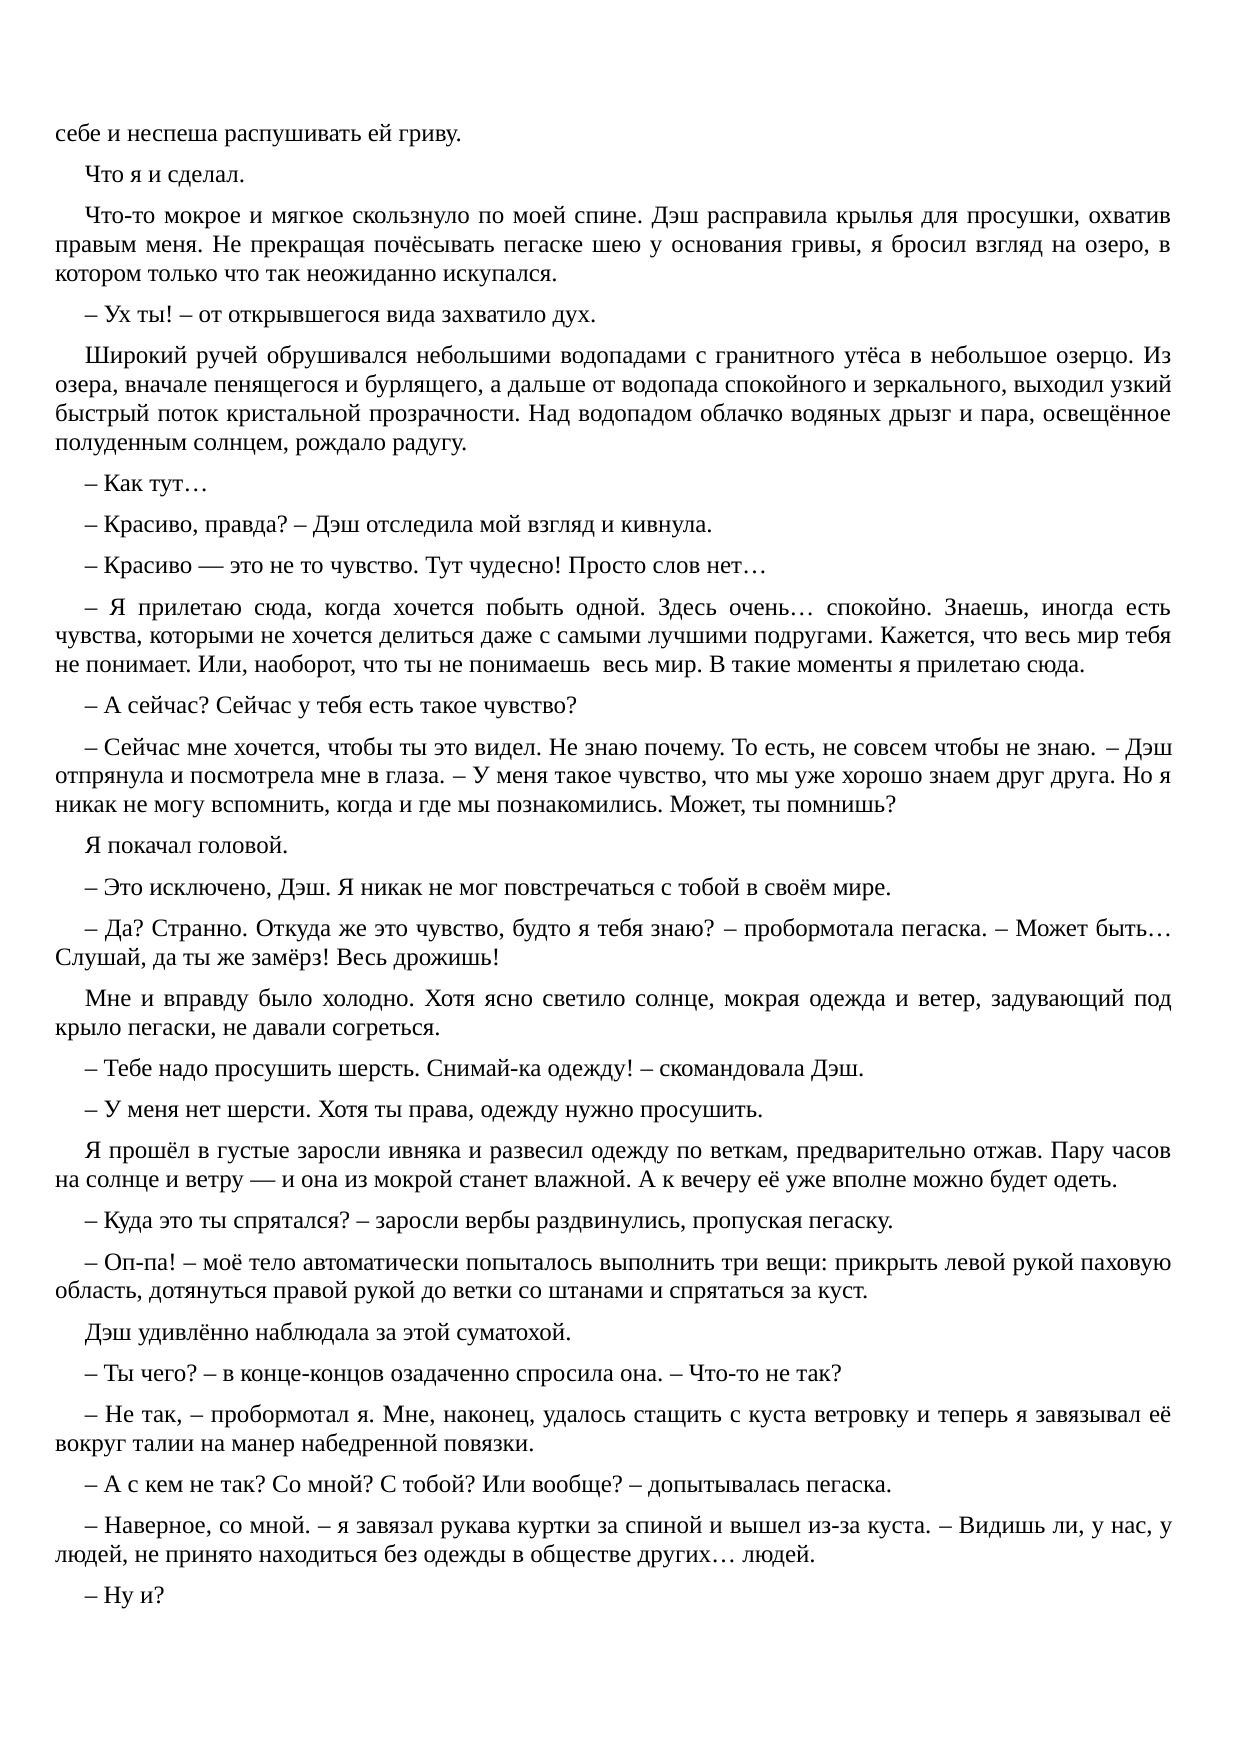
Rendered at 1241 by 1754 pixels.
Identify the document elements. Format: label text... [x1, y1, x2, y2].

text – Тебе надо просушить шерсть. Снимай-ка одежду! – скомандовала Дэш. [55, 1053, 1172, 1082]
text Что-то мокрое и мягкое скользнуло по моей спине. Дэш расправила крылья для просушки, охватив правым меня. Не прекращая почёсывать пегаске шею у основания гривы, я бросил взгляд на озеро, в котором только что так неожиданно искупался. [55, 201, 1172, 287]
text – Оп-па! – моё тело автоматически попыталось выполнить три вещи: прикрыть левой рукой паховую область, дотянуться правой рукой до ветки со штанами и спрятаться за куст. [55, 1247, 1172, 1304]
text – Ух ты! – от открывшегося вида захватило дух. [55, 299, 1172, 328]
text – Не так, – пробормотал я. Мне, наконец, удалось стащить с куста ветровку и теперь я завязывал её вокруг талии на манер набедренной повязки. [55, 1399, 1172, 1457]
text – Да? Странно. Откуда же это чувство, будто я тебя знаю? – пробормотала пегаска. – Может быть… Слушай, да ты же замёрз! Весь дрожишь! [55, 913, 1172, 971]
text Что я и сделал. [55, 159, 1172, 188]
text Я прошёл в густые заросли ивняка и развесил одежду по веткам, предварительно отжав. Пару часов на солнце и ветру — и она из мокрой станет влажной. А к вечеру её уже вполне можно будет одеть. [55, 1136, 1172, 1193]
text – У меня нет шерсти. Хотя ты права, одежду нужно просушить. [55, 1094, 1172, 1123]
text – Ты чего? – в конце-концов озадаченно спросила она. – Что-то не так? [55, 1358, 1172, 1387]
text Дэш удивлённо наблюдала за этой суматохой. [55, 1317, 1172, 1346]
text Я покачал головой. [55, 831, 1172, 859]
text Широкий ручей обрушивался небольшими водопадами с гранитного утёса в небольшое озерцо. Из озера, вначале пенящегося и бурлящего, а дальше от водопада спокойного и зеркального, выходил узкий быстрый поток кристальной прозрачности. Над водопадом облачко водяных дрызг и пара, освещённое полуденным солнцем, рождало радугу. [55, 341, 1172, 456]
text себе и неспеша распушивать ей гриву. [55, 118, 1172, 147]
text – Сейчас мне хочется, чтобы ты это видел. Не знаю почему. То есть, не совсем чтобы не знаю. – Дэш отпрянула и посмотрела мне в глаза. – У меня такое чувство, что мы уже хорошо знаем друг друга. Но я никак не могу вспомнить, когда и где мы познакомились. Может, ты помнишь? [55, 732, 1172, 818]
text – А с кем не так? Со мной? С тобой? Или вообще? – допытывалась пегаска. [55, 1469, 1172, 1498]
text – Красиво, правда? – Дэш отследила мой взгляд и кивнула. [55, 509, 1172, 538]
text – Как тут… [55, 468, 1172, 497]
text – Наверное, со мной. – я завязал рукава куртки за спиной и вышел из-за куста. – Видишь ли, у нас, у людей, не принято находиться без одежды в обществе других… людей. [55, 1511, 1172, 1568]
text – А сейчас? Сейчас у тебя есть такое чувство? [55, 691, 1172, 719]
text – Куда это ты спрятался? – заросли вербы раздвинулись, пропуская пегаску. [55, 1206, 1172, 1234]
text Мне и вправду было холодно. Хотя ясно светило солнце, мокрая одежда и ветер, задувающий под крыло пегаски, не давали согреться. [55, 983, 1172, 1041]
text – Ну и? [55, 1581, 1172, 1609]
text – Я прилетаю сюда, когда хочется побыть одной. Здесь очень… спокойно. Знаешь, иногда есть чувства, которыми не хочется делиться даже с самыми лучшими подругами. Кажется, что весь мир тебя не понимает. Или, наоборот, что ты не понимаешь весь мир. В такие моменты я прилетаю сюда. [55, 592, 1172, 678]
text – Это исключено, Дэш. Я никак не мог повстречаться с тобой в своём мире. [55, 872, 1172, 901]
text – Красиво — это не то чувство. Тут чудесно! Просто слов нет… [55, 551, 1172, 579]
